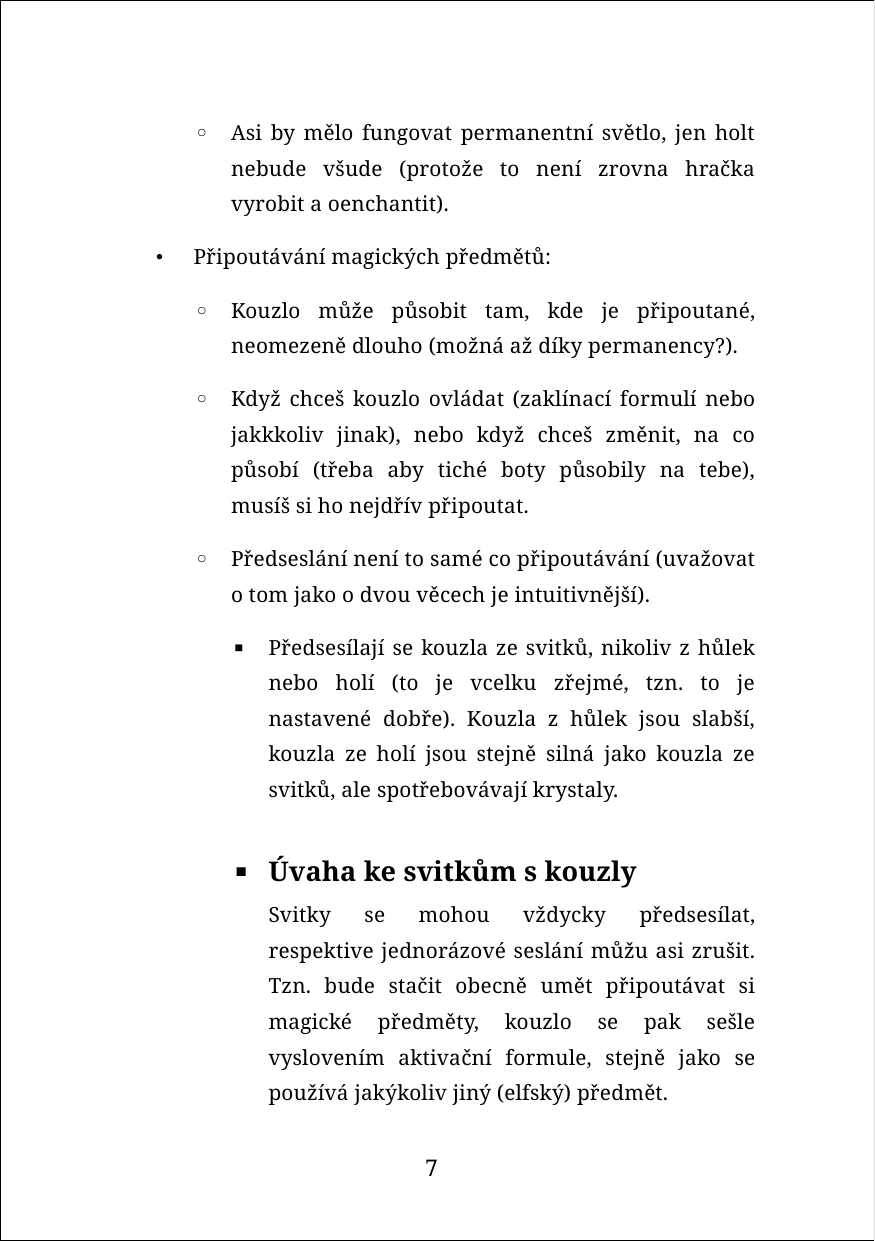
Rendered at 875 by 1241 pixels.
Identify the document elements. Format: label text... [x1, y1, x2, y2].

list Předsesílají se kouzla ze svitků, nikoliv z hůlek nebo holí (to je vcelku zřejmé, tzn. to je nastavené dobře). Kouzla z hůlek jsou slabší, kouzla ze holí jsou stejně silná jako kouzla ze svitků, ale spotřebovávají krystaly. [231, 633, 756, 803]
list Kouzlo může působit tam, kde je připoutané, neomezeně dlouho (možná až díky permanency?). [193, 296, 756, 360]
list Svitky se mohou vždycky předsesílat, respektive jednorázové seslání můžu asi zrušit. Tzn. bude stačit obecně umět připoutávat si magické předměty, kouzlo se pak sešle vyslovením aktivační formule, stejně jako se používá jakýkoliv jiný (elfský) předmět. [231, 901, 756, 1107]
list Když chceš kouzlo ovládat (zaklínací formulí nebo jakkkoliv jinak), nebo když chceš změnit, na co působí (třeba aby tiché boty působily na tebe), musíš si ho nejdřív připoutat. [193, 384, 756, 519]
list Předseslání není to samé co připoutávání (uvažovat o tom jako o dvou věcech je intuitivnější). [193, 544, 756, 608]
list Připoutávání magických předmětů: [156, 242, 756, 271]
subtitle Úvaha ke svitkům s kouzly [231, 852, 756, 889]
list Asi by mělo fungovat permanentní světlo, jen holt nebude všude (protože to není zrovna hračka vyrobit a oenchantit). [193, 118, 756, 218]
